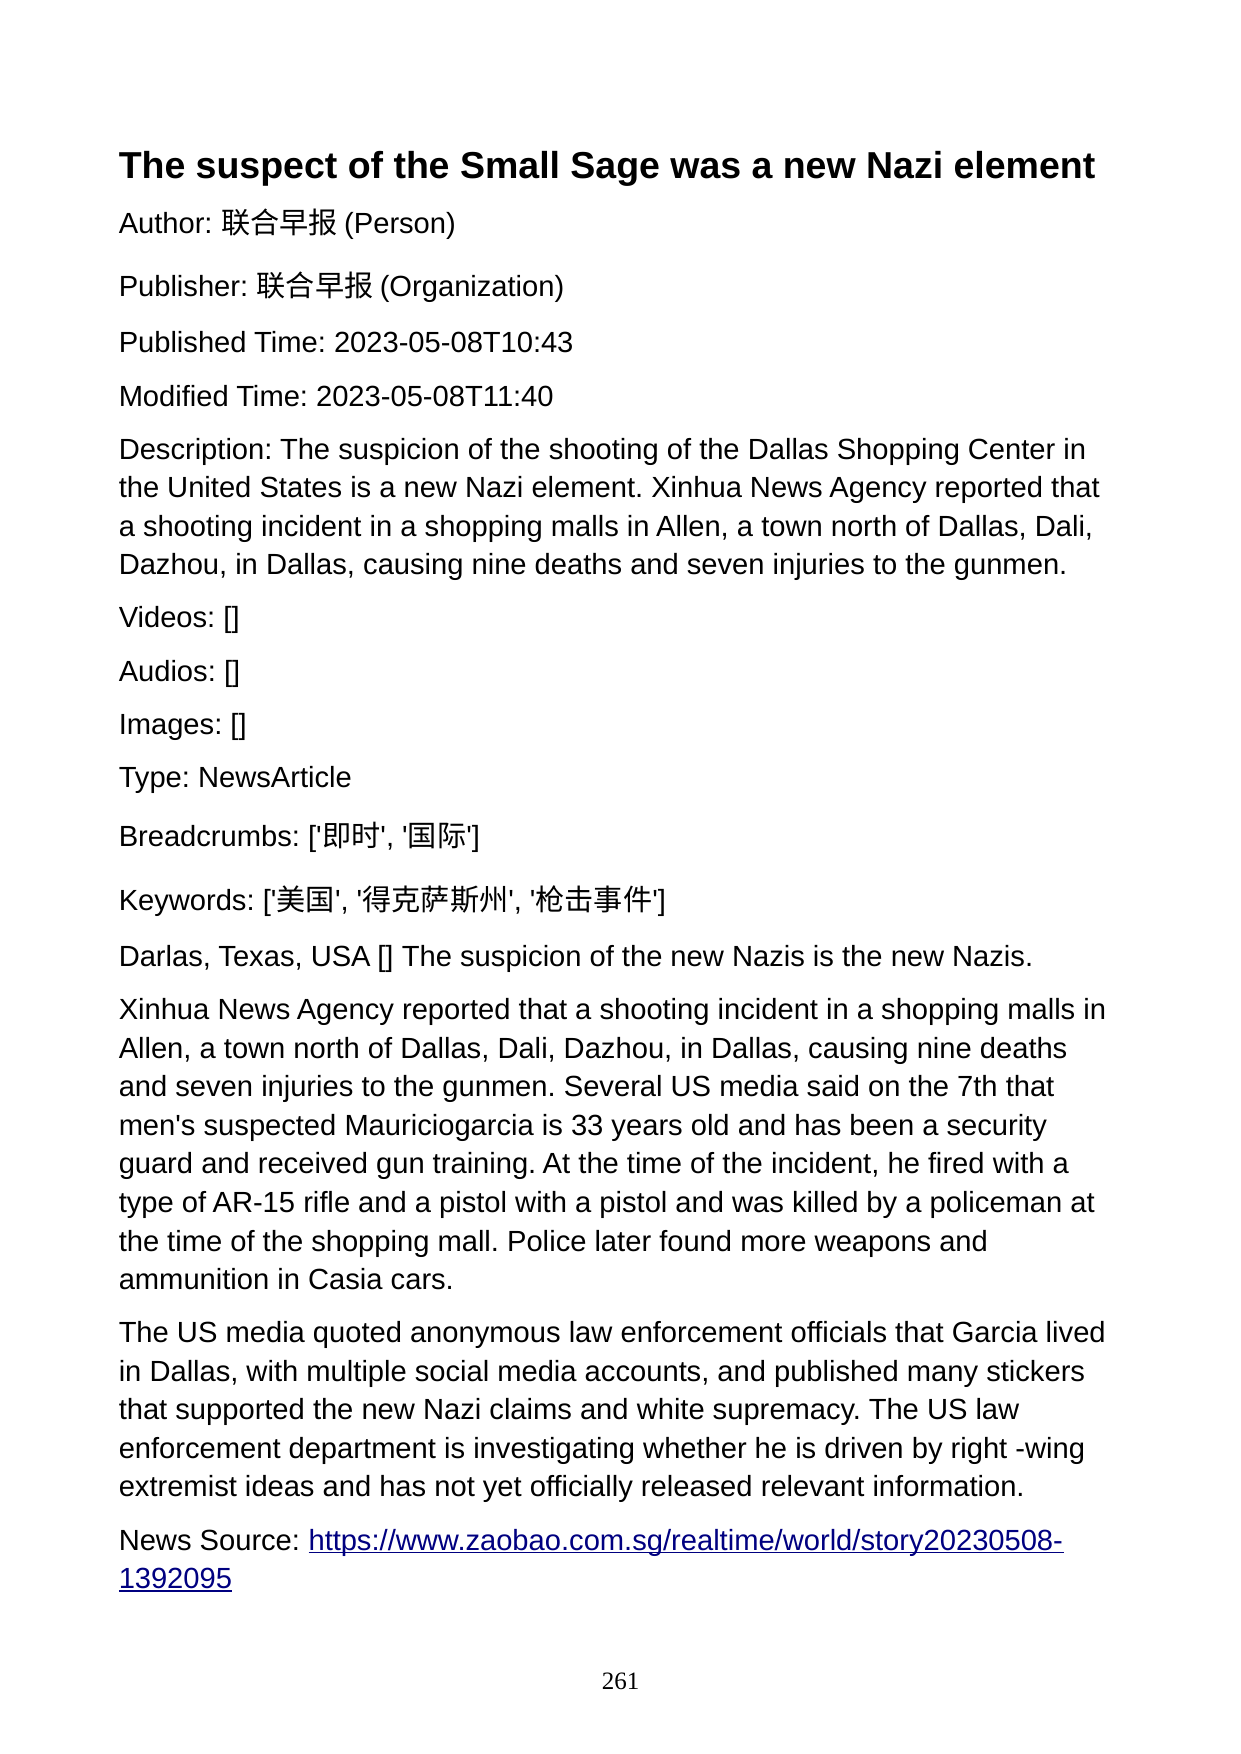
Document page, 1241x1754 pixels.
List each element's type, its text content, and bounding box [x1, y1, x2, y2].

text Darlas, Texas, USA [] The suspicion of the new Nazis is the new Nazis. [118, 939, 1122, 973]
text Breadcrumbs: ['即时', '国际'] [118, 813, 1122, 855]
text Author: 联合早报 (Person) [118, 199, 1122, 241]
text Type: NewsArticle [118, 760, 1122, 793]
text Modified Time: 2023-05-08T11:40 [118, 378, 1122, 412]
text Images: [] [118, 707, 1122, 740]
subtitle The suspect of the Small Sage was a new Nazi element [118, 143, 1122, 187]
text Keywords: ['美国', '得克萨斯州', '枪击事件'] [118, 876, 1122, 918]
text Published Time: 2023-05-08T10:43 [118, 325, 1122, 359]
text Videos: [] [118, 600, 1122, 634]
text The US media quoted anonymous law enforcement officials that Garcia lived in Dallas, with multiple social media accounts, and published many stickers that supported the new Nazi claims and white supremacy. The US law enforcement department is investigating whether he is driven by right -wing extremist ideas and has not yet officially released relevant information. [118, 1315, 1122, 1503]
text Xinhua News Agency reported that a shooting incident in a shopping malls in Allen, a town north of Dallas, Dali, Dazhou, in Dallas, causing nine deaths and seven injuries to the gunmen. Several US media said on the 7th that men's suspected Mauriciogarcia is 33 years old and has been a security guard and received gun training. At the time of the incident, he fired with a type of AR-15 rifle and a pistol with a pistol and was killed by a policeman at the time of the shopping mall. Police later found more weapons and ammunition in Casia cars. [118, 992, 1122, 1296]
text News Source: https://www.zaobao.com.sg/realtime/world/story20230508-1392095 [118, 1522, 1122, 1594]
text Description: The suspicion of the shooting of the Dallas Shopping Center in the United States is a new Nazi element. Xinhua News Agency reported that a shooting incident in a shopping malls in Allen, a town north of Dallas, Dali, Dazhou, in Dallas, causing nine deaths and seven injuries to the gunmen. [118, 432, 1122, 581]
text Publisher: 联合早报 (Organization) [118, 262, 1122, 304]
text Audios: [] [118, 653, 1122, 687]
